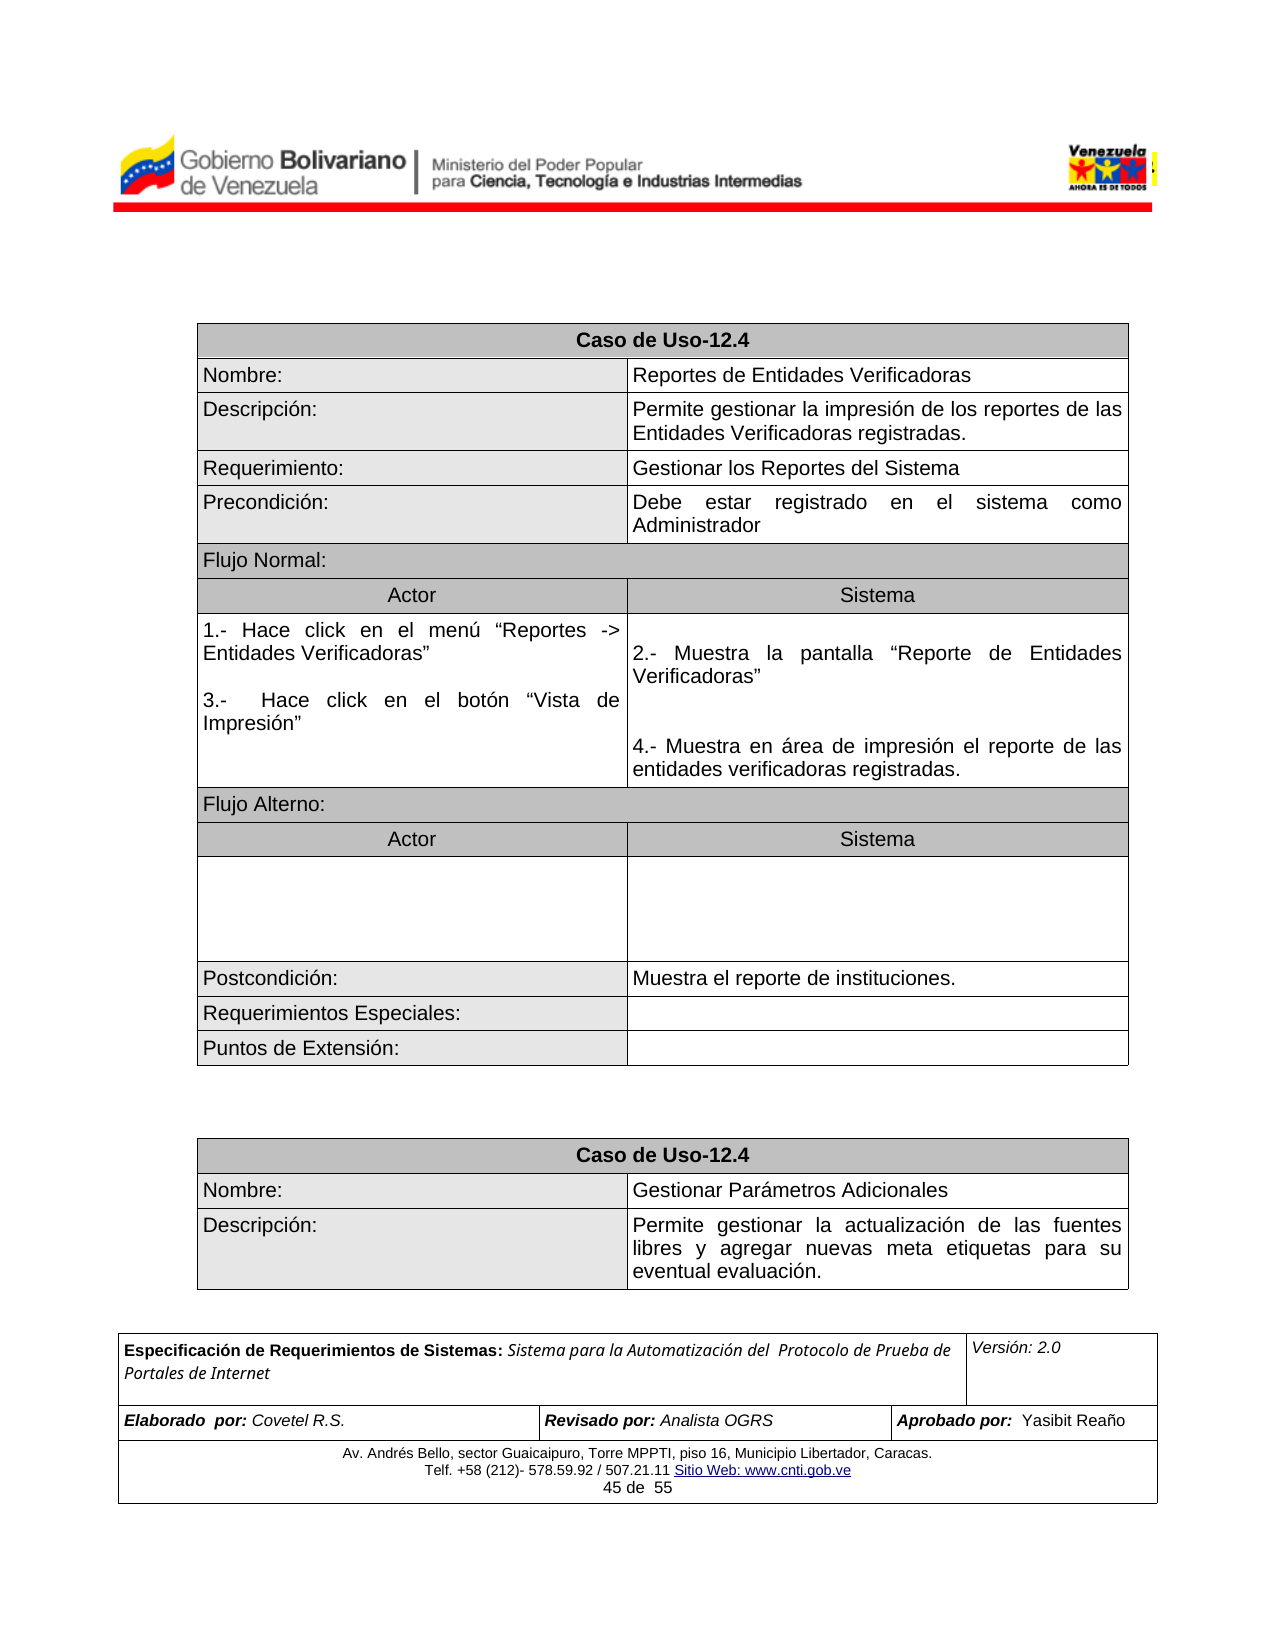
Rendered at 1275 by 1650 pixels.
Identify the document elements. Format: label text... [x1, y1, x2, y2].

table_cell Requerimientos Especiales: [198, 997, 627, 1030]
table_cell [628, 1031, 1128, 1065]
table_cell Flujo Normal: [198, 544, 1128, 578]
table_cell Precondición: [198, 486, 627, 543]
table_cell Gestionar los Reportes del Sistema [628, 451, 1128, 485]
table_cell Permite gestionar la actualización de las fuentes libres y agregar nuevas meta etiquetas para su eventual evaluación. [628, 1209, 1128, 1289]
table_cell Postcondición: [198, 962, 627, 996]
table_cell [628, 997, 1128, 1030]
table_cell Descripción: [198, 393, 627, 450]
table_header Caso de Uso-12.4 [198, 1139, 1128, 1173]
table_cell Sistema [628, 579, 1128, 613]
table_cell Reportes de Entidades Verificadoras [628, 359, 1128, 392]
table_cell Descripción: [198, 1209, 627, 1289]
table_cell Nombre: [198, 359, 627, 392]
table_cell Actor [198, 579, 627, 613]
table_cell Nombre: [198, 1174, 627, 1208]
table_cell Flujo Alterno: [198, 788, 1128, 822]
table_cell Permite gestionar la impresión de los reportes de las Entidades Verificadoras registradas. [628, 393, 1128, 450]
table_cell Muestra el reporte de instituciones. [628, 962, 1128, 996]
table_cell Gestionar Parámetros Adicionales [628, 1174, 1128, 1208]
table_cell Actor [198, 823, 627, 856]
table_cell [628, 857, 1128, 961]
picture [113, 126, 1153, 212]
table_cell Requerimiento: [198, 451, 627, 485]
table_cell Puntos de Extensión: [198, 1031, 627, 1065]
table_cell [198, 857, 627, 961]
table_cell 2.- Muestra la pantalla “Reporte de Entidades Verificadoras” 4.- Muestra en área de impresión el reporte de las entidades verificadoras registradas. [628, 614, 1128, 787]
table_cell Sistema [628, 823, 1128, 856]
table_cell Debe estar registrado en el sistema como Administrador [628, 486, 1128, 543]
table_cell 1.- Hace click en el menú “Reportes -> Entidades Verificadoras” 3.- Hace click en el botón “Vista de Impresión” [198, 614, 627, 787]
table_header Caso de Uso-12.4 [198, 324, 1128, 357]
